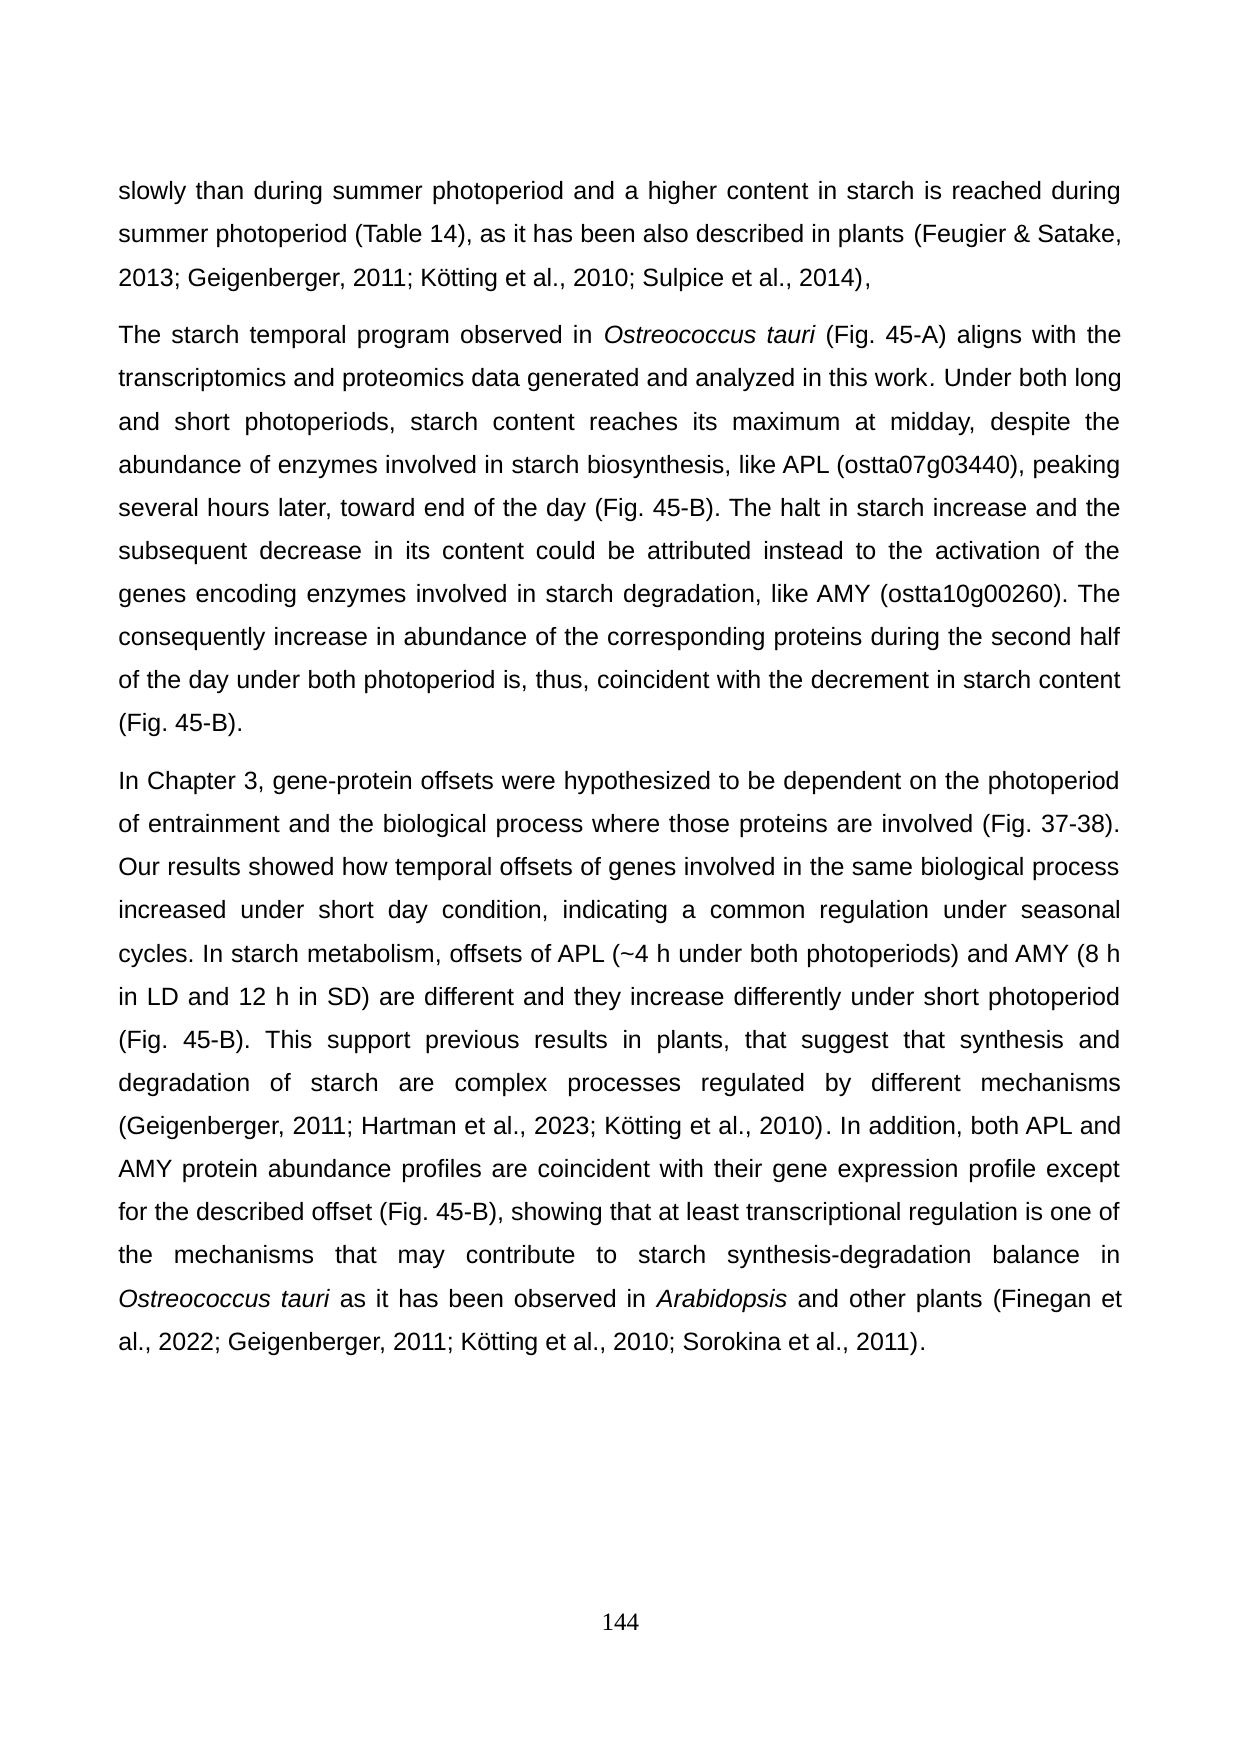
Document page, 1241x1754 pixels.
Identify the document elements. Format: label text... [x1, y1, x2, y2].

text The starch temporal program observed in Ostreococcus tauri (Fig. 45-A) aligns with the transcriptomics and proteomics data generated and analyzed in this work. Under both long and short photoperiods, starch content reaches its maximum at midday, despite the abundance of enzymes involved in starch biosynthesis, like APL (ostta07g03440), peaking several hours later, toward end of the day (Fig. 45-B). The halt in starch increase and the subsequent decrease in its content could be attributed instead to the activation of the genes encoding enzymes involved in starch degradation, like AMY (ostta10g00260). The consequently increase in abundance of the corresponding proteins during the second half of the day under both photoperiod is, thus, coincident with the decrement in starch content (Fig. 45-B). [118, 320, 1122, 737]
text slowly than during summer photoperiod and a higher content in starch is reached during summer photoperiod (Table 14), as it has been also described in plants (Feugier & Satake, 2013; Geigenberger, 2011; Kötting et al., 2010; Sulpice et al., 2014)⁠, [118, 176, 1122, 291]
text In Chapter 3, gene-protein offsets were hypothesized to be dependent on the photoperiod of entrainment and the biological process where those proteins are involved (Fig. 37-38). Our results showed how temporal offsets of genes involved in the same biological process increased under short day condition, indicating a common regulation under seasonal cycles. In starch metabolism, offsets of APL (~4 h under both photoperiods) and AMY (8 h in LD and 12 h in SD) are different and they increase differently under short photoperiod (Fig. 45-B). This support previous results in plants, that suggest that synthesis and degradation of starch are complex processes regulated by different mechanisms (Geigenberger, 2011; Hartman et al., 2023; Kötting et al., 2010)⁠⁠. In addition, both APL and AMY protein abundance profiles are coincident with their gene expression profile except for the described offset (Fig. 45-B), showing that at least transcriptional regulation is one of the mechanisms that may contribute to starch synthesis-degradation balance in Ostreococcus tauri as it has been observed in Arabidopsis and other plants (Finegan et al., 2022; Geigenberger, 2011; Kötting et al., 2010; Sorokina et al., 2011)⁠. [118, 766, 1122, 1356]
